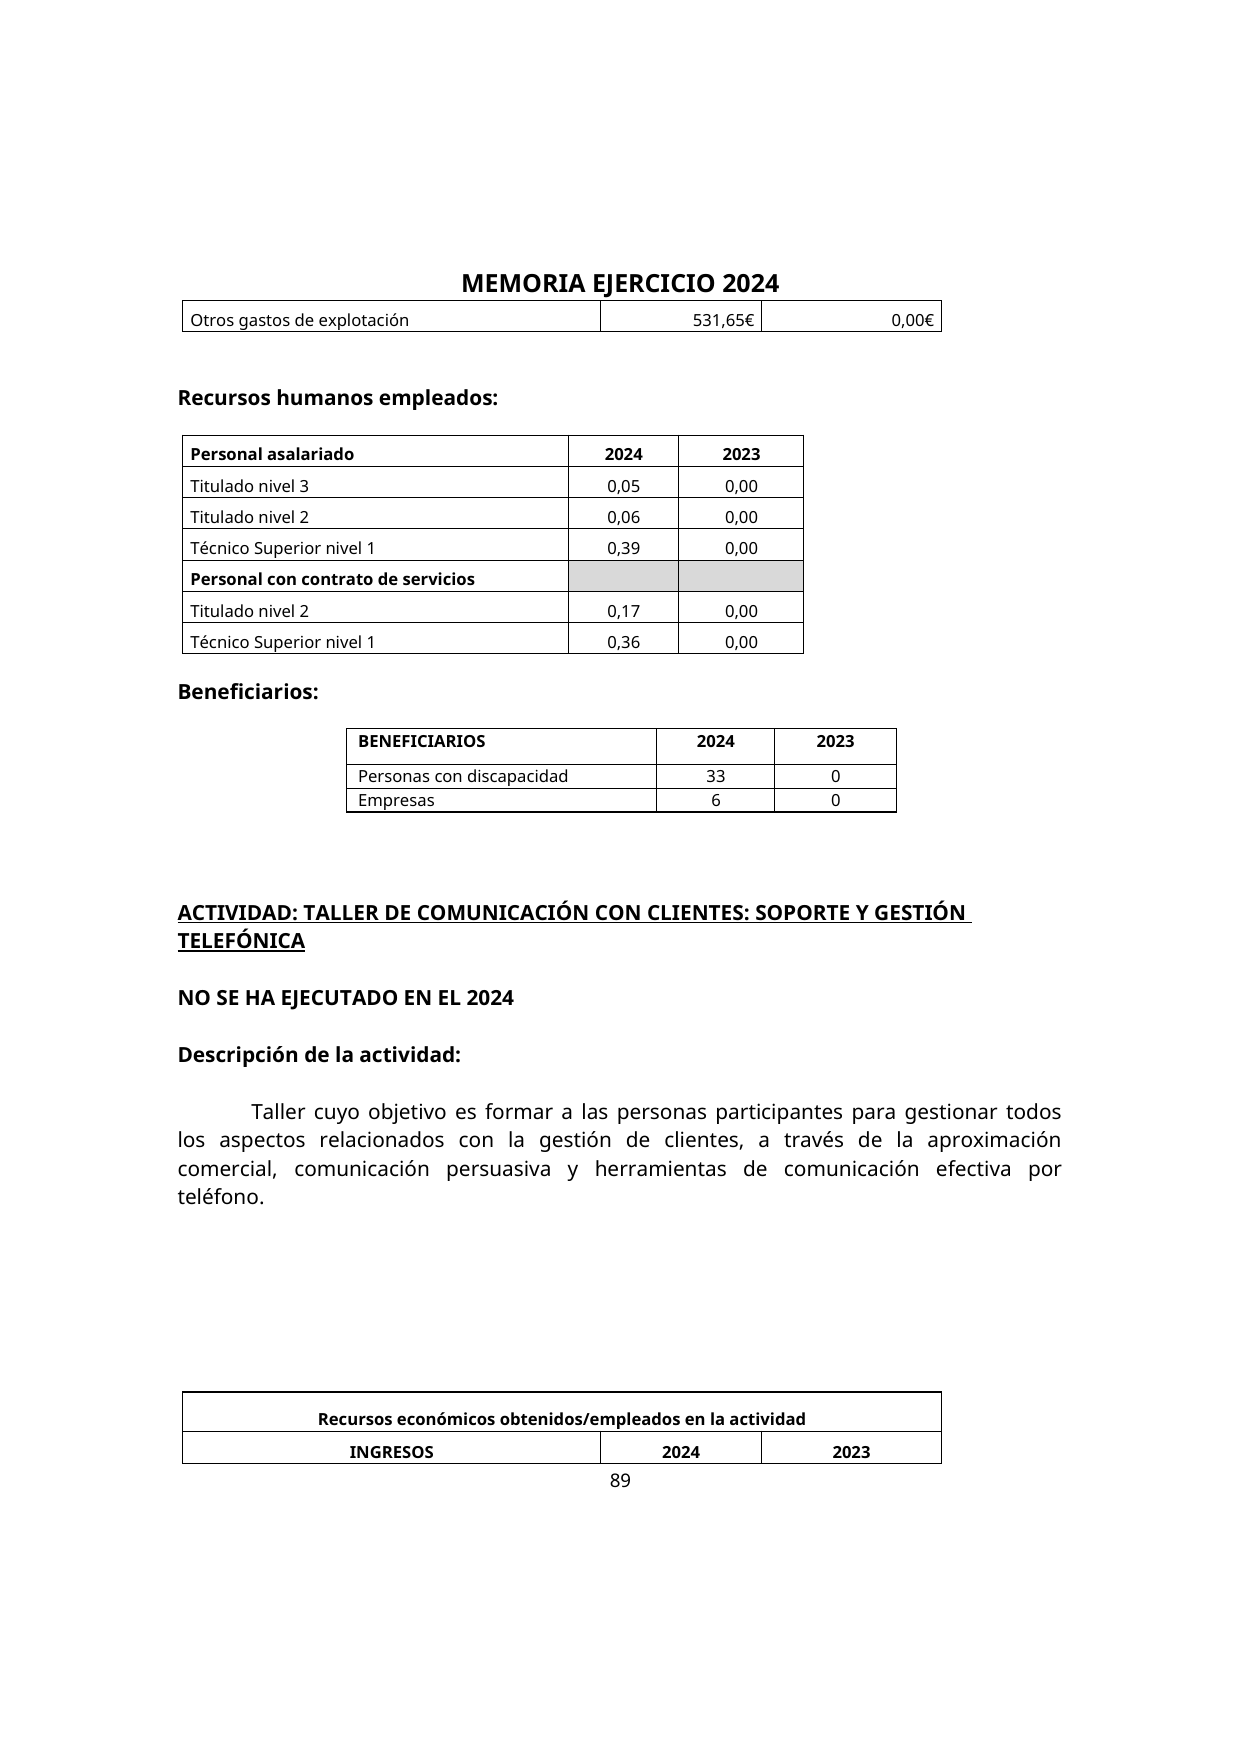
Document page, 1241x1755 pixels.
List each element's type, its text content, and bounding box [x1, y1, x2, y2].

table_cell Titulado nivel 3 [183, 467, 568, 497]
table_cell 0,00€ [762, 301, 941, 331]
table_cell 0,00 [679, 592, 803, 622]
table_header 2024 [569, 436, 678, 466]
table_cell Personal con contrato de servicios [183, 561, 568, 591]
table_header BENEFICIARIOS [347, 729, 656, 764]
table_cell 2023 [762, 1432, 941, 1463]
table_cell Titulado nivel 2 [183, 592, 568, 622]
table_cell 6 [657, 789, 774, 811]
table_cell 2024 [601, 1432, 761, 1463]
text Recursos humanos empleados: [177, 383, 1063, 412]
table_cell 0,00 [679, 467, 803, 497]
table_header Recursos económicos obtenidos/empleados en la actividad [183, 1393, 941, 1431]
table_cell 0,17 [569, 592, 678, 622]
table_cell Empresas [347, 789, 656, 811]
table_cell 0,36 [569, 623, 678, 653]
table_cell Personas con discapacidad [347, 765, 656, 788]
table_cell 0,39 [569, 529, 678, 559]
text Taller cuyo objetivo es formar a las personas participantes para gestionar todos los aspectos relacionados con la gestión de clientes, a través de la aproximación comercial, comunicación persuasiva y herramientas de comunicación efectiva por teléfono. [177, 1097, 1063, 1211]
table_cell 531,65€ [601, 301, 761, 331]
table_cell 0,05 [569, 467, 678, 497]
table_cell Técnico Superior nivel 1 [183, 623, 568, 653]
table_cell 0,00 [679, 623, 803, 653]
table_cell 0,00 [679, 529, 803, 559]
table_header 2024 [657, 729, 774, 764]
text NO SE HA EJECUTADO EN EL 2024 [177, 983, 1063, 1012]
table_header 2023 [679, 436, 803, 466]
text ACTIVIDAD: TALLER DE COMUNICACIÓN CON CLIENTES: SOPORTE Y GESTIÓN TELEFÓNICA [177, 898, 1063, 955]
table_cell Técnico Superior nivel 1 [183, 529, 568, 559]
table_cell 0,06 [569, 498, 678, 528]
table_cell Titulado nivel 2 [183, 498, 568, 528]
text Beneficiarios: [177, 677, 1063, 705]
table_cell 0 [775, 765, 896, 788]
table_cell 33 [657, 765, 774, 788]
table_cell [679, 561, 803, 591]
table_cell Otros gastos de explotación [183, 301, 600, 331]
table_cell 0 [775, 789, 896, 811]
table_cell [569, 561, 678, 591]
table_header Personal asalariado [183, 436, 568, 466]
table_cell 0,00 [679, 498, 803, 528]
text Descripción de la actividad: [177, 1040, 1063, 1068]
table_cell INGRESOS [183, 1432, 600, 1463]
table_header 2023 [775, 729, 896, 764]
